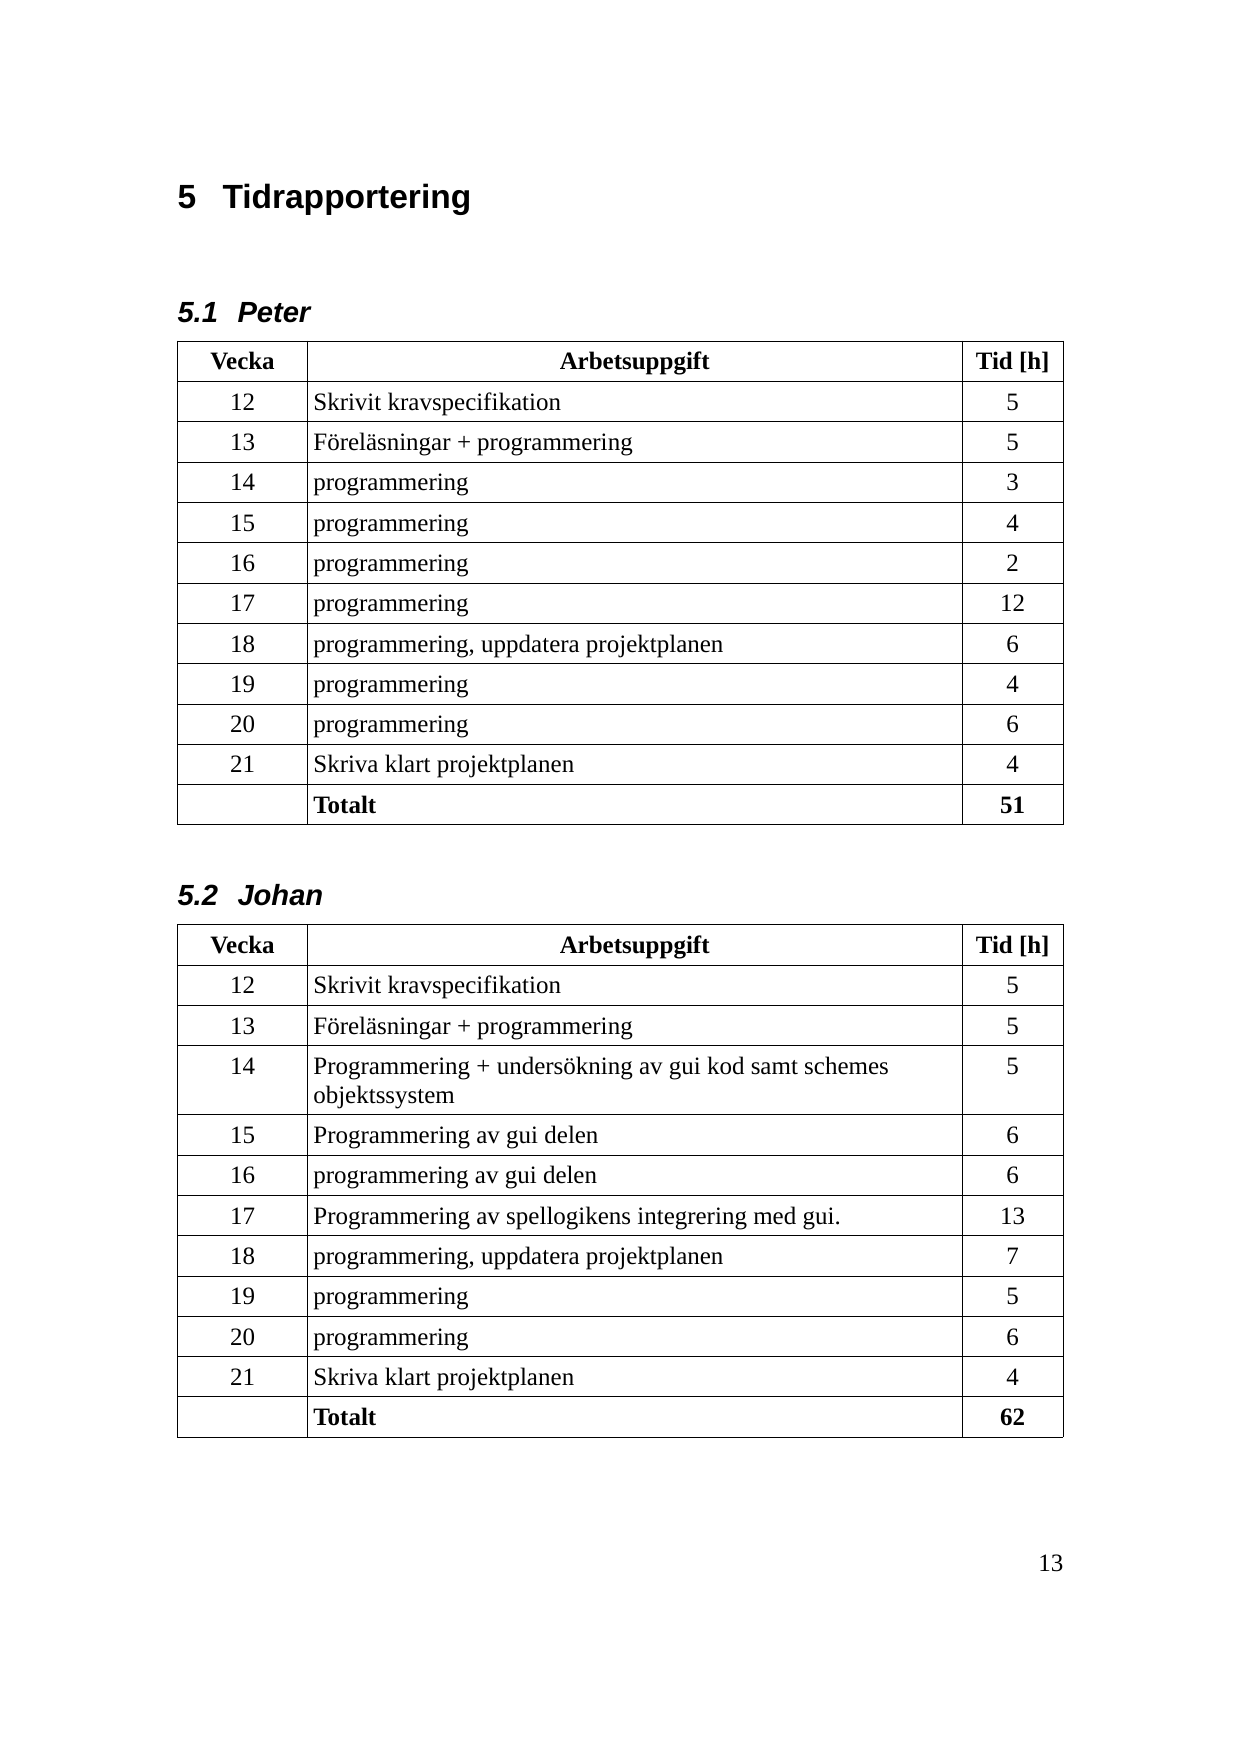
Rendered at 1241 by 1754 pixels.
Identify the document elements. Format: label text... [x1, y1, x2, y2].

table_cell programmering [308, 1277, 962, 1316]
table_cell [178, 1397, 307, 1437]
subtitle Tidrapportering [177, 177, 1063, 216]
subtitle Peter [177, 294, 1063, 328]
table_cell 4 [963, 745, 1063, 784]
table_cell 6 [963, 705, 1063, 744]
table_cell 16 [178, 543, 307, 582]
table_cell 19 [178, 664, 307, 703]
table_cell Programmering + undersökning av gui kod samt schemes objektssystem [308, 1046, 962, 1114]
table_cell 3 [963, 463, 1063, 502]
table_cell 4 [963, 664, 1063, 703]
table_cell 51 [963, 785, 1063, 824]
table_cell 12 [178, 382, 307, 421]
table_cell 5 [963, 1046, 1063, 1114]
table_cell 21 [178, 745, 307, 784]
table_cell 18 [178, 624, 307, 663]
table_cell 5 [963, 1277, 1063, 1316]
table_cell 12 [178, 966, 307, 1005]
table_cell programmering [308, 664, 962, 703]
table_cell 6 [963, 624, 1063, 663]
table_cell 62 [963, 1397, 1063, 1437]
table_cell 15 [178, 1115, 307, 1154]
table_header Arbetsuppgift [308, 925, 962, 964]
table_cell Föreläsningar + programmering [308, 422, 962, 462]
table_cell programmering, uppdatera projektplanen [308, 624, 962, 663]
table_cell 2 [963, 543, 1063, 582]
table_cell Skriva klart projektplanen [308, 1357, 962, 1396]
table_cell 13 [963, 1196, 1063, 1235]
table_cell programmering, uppdatera projektplanen [308, 1236, 962, 1276]
table_cell 13 [178, 1006, 307, 1045]
table_cell Skriva klart projektplanen [308, 745, 962, 784]
table_cell 5 [963, 382, 1063, 421]
table_cell 20 [178, 1317, 307, 1356]
table_cell 17 [178, 584, 307, 623]
table_cell 14 [178, 463, 307, 502]
table_cell 5 [963, 1006, 1063, 1045]
table_cell 19 [178, 1277, 307, 1316]
table_cell Programmering av gui delen [308, 1115, 962, 1154]
table_cell 17 [178, 1196, 307, 1235]
table_cell 4 [963, 1357, 1063, 1396]
table_cell programmering [308, 503, 962, 542]
table_cell 21 [178, 1357, 307, 1396]
table_header Vecka [178, 342, 307, 381]
table_cell programmering [308, 543, 962, 582]
table_header Arbetsuppgift [308, 342, 962, 381]
table_cell programmering av gui delen [308, 1156, 962, 1195]
subtitle Johan [177, 878, 1063, 912]
table_header Vecka [178, 925, 307, 964]
table_cell 6 [963, 1317, 1063, 1356]
table_cell Totalt [308, 785, 962, 824]
table_cell 7 [963, 1236, 1063, 1276]
table_cell programmering [308, 463, 962, 502]
table_cell 6 [963, 1115, 1063, 1154]
table_cell Föreläsningar + programmering [308, 1006, 962, 1045]
table_cell programmering [308, 584, 962, 623]
table_cell 16 [178, 1156, 307, 1195]
table_cell 5 [963, 422, 1063, 462]
table_cell 15 [178, 503, 307, 542]
table_cell 5 [963, 966, 1063, 1005]
table_cell 18 [178, 1236, 307, 1276]
table_cell 20 [178, 705, 307, 744]
table_cell 12 [963, 584, 1063, 623]
table_cell Skrivit kravspecifikation [308, 382, 962, 421]
table_cell 6 [963, 1156, 1063, 1195]
table_cell programmering [308, 705, 962, 744]
table_cell 4 [963, 503, 1063, 542]
table_cell programmering [308, 1317, 962, 1356]
table_cell [178, 785, 307, 824]
table_cell 14 [178, 1046, 307, 1114]
table_cell Skrivit kravspecifikation [308, 966, 962, 1005]
table_cell 13 [178, 422, 307, 462]
table_header Tid [h] [963, 925, 1063, 964]
table_cell Programmering av spellogikens integrering med gui. [308, 1196, 962, 1235]
table_header Tid [h] [963, 342, 1063, 381]
table_cell Totalt [308, 1397, 962, 1437]
